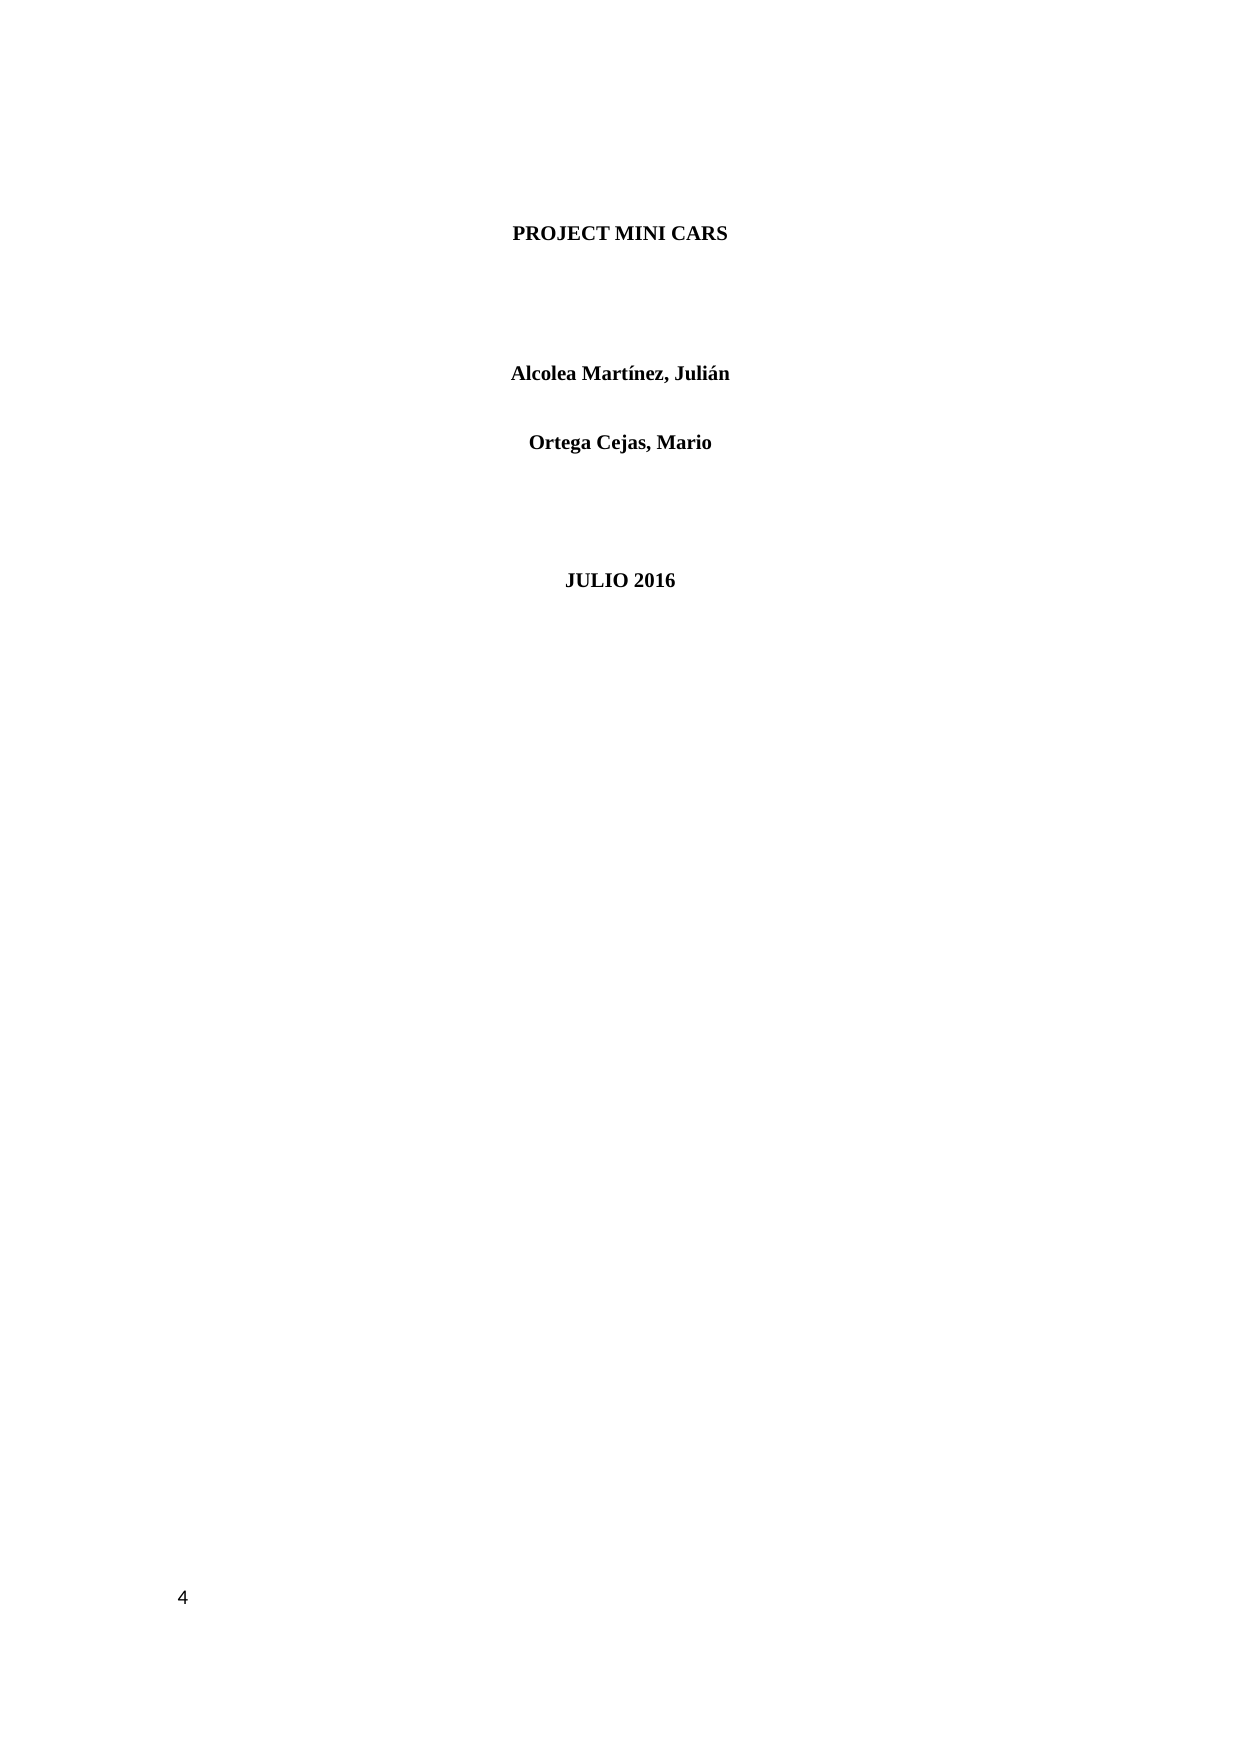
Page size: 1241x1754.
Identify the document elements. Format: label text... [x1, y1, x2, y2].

text Ortega Cejas, Mario [177, 430, 1063, 454]
text JULIO 2016 [177, 568, 1063, 592]
text PROJECT MINI CARS [177, 220, 1063, 244]
text Alcolea Martínez, Julián [177, 361, 1063, 384]
